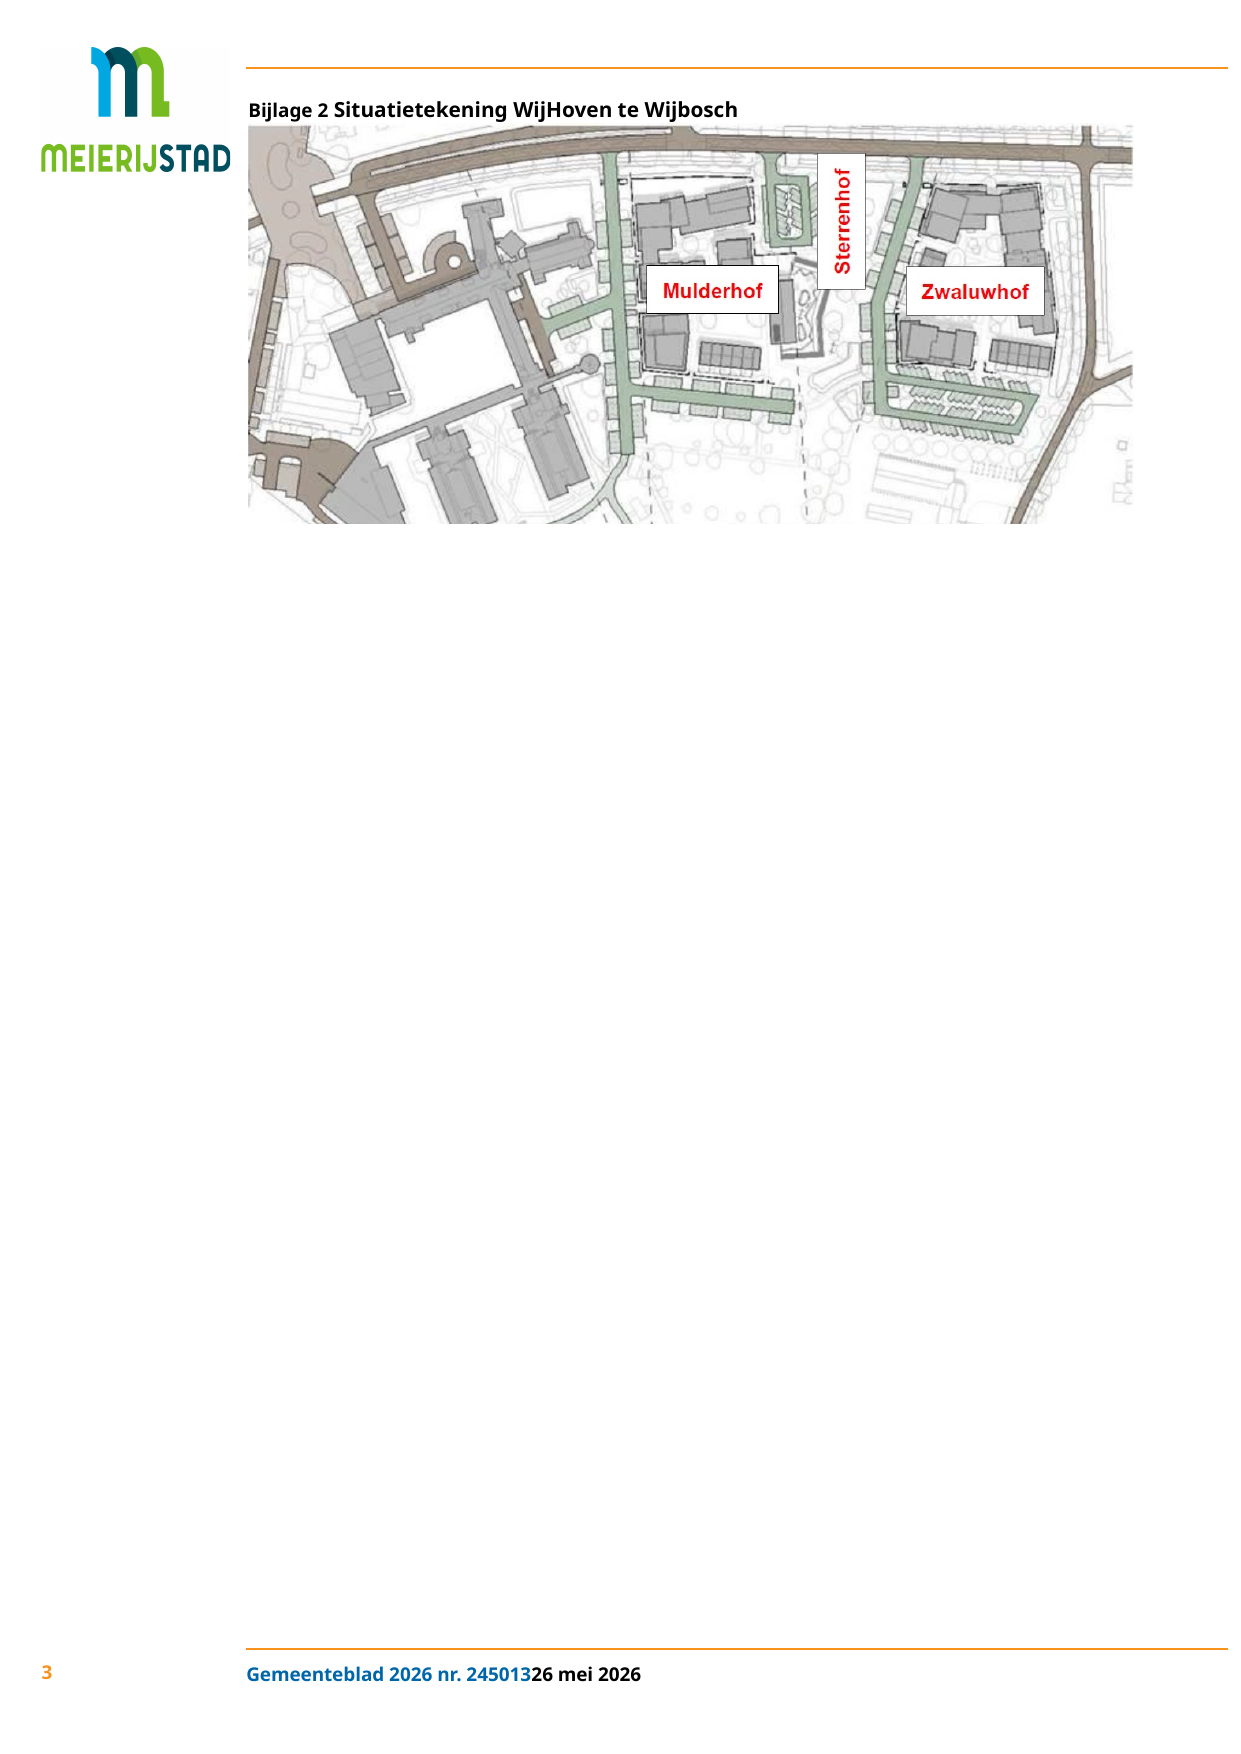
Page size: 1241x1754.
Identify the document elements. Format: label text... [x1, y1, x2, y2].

text Bijlage 2 Situatietekening WijHoven te Wijbosch [248, 95, 1152, 123]
picture [41, 47, 231, 172]
picture [248, 123, 1134, 524]
